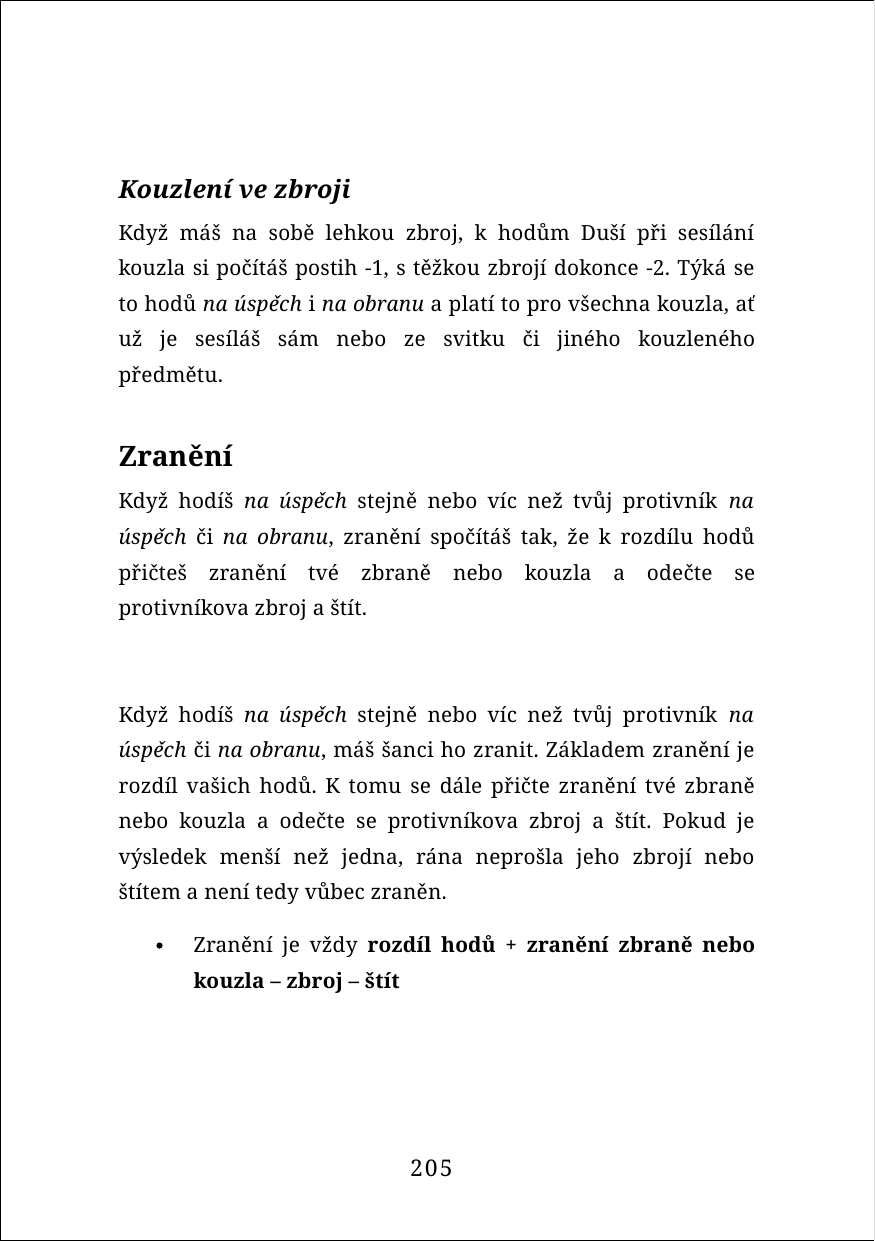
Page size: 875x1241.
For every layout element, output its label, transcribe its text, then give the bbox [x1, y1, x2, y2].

subtitle Kouzlení ve zbroji [118, 172, 756, 206]
list Zranění je vždy rozdíl hodů + zranění zbraně nebo kouzla – zbroj – štít [156, 931, 756, 994]
text Když máš na sobě lehkou zbroj, k hodům Duší při sesílání kouzla si počítáš postih -1, s těžkou zbrojí dokonce -2. Týká se to hodů na úspěch i na obranu a platí to pro všechna kouzla, ať už je sesíláš sám nebo ze svitku či jiného kouzleného předmětu. [118, 218, 756, 388]
text Když hodíš na úspěch stejně nebo víc než tvůj protivník na úspěch či na obranu, máš šanci ho zranit. Základem zranění je rozdíl vašich hodů. K tomu se dále přičte zranění tvé zbraně nebo kouzla a odečte se protivníkova zbroj a štít. Pokud je výsledek menší než jedna, rána neprošla jeho zbrojí nebo štítem a není tedy vůbec zraněn. [118, 700, 756, 906]
subtitle Zranění [118, 437, 756, 475]
text Když hodíš na úspěch stejně nebo víc než tvůj protivník na úspěch či na obranu, zranění spočítáš tak, že k rozdílu hodů přičteš zranění tvé zbraně nebo kouzla a odečte se protivníkova zbroj a štít. [118, 487, 756, 622]
